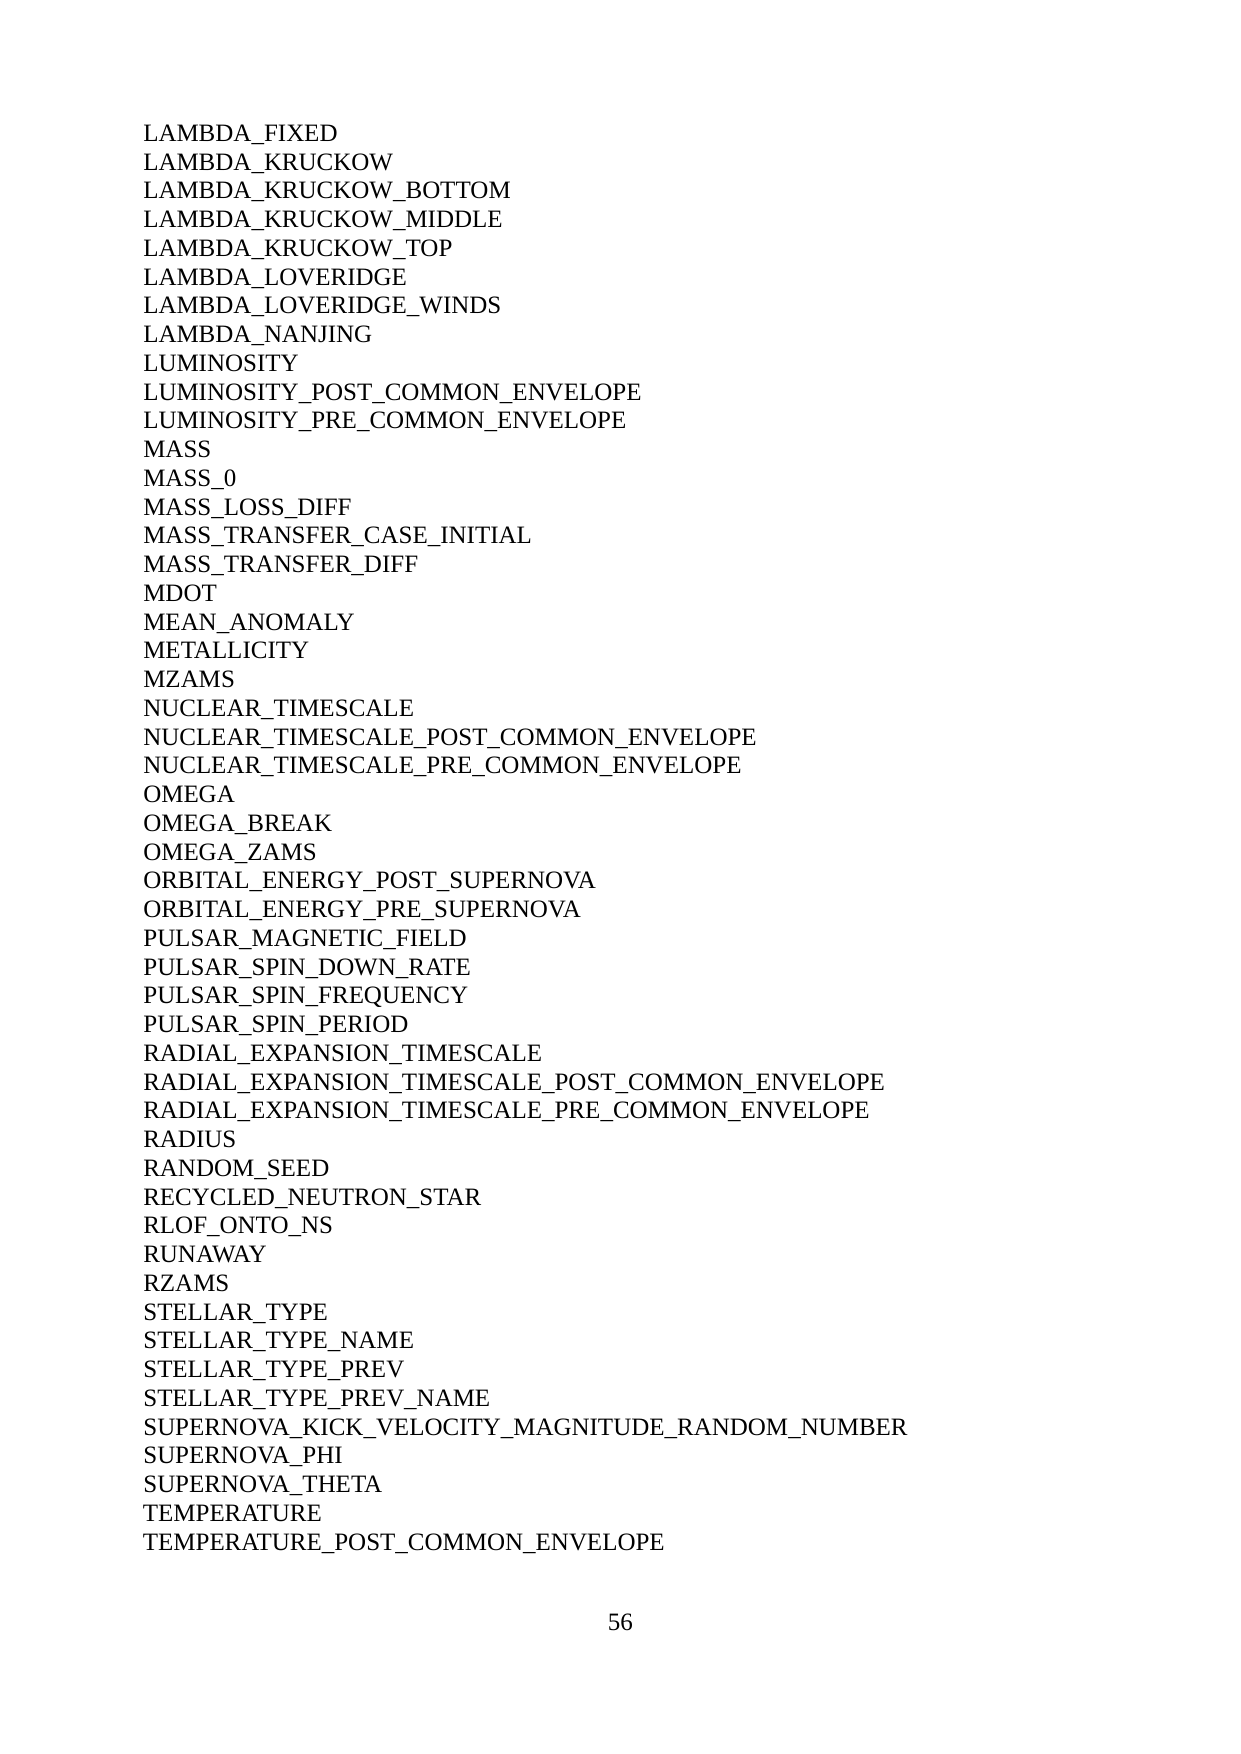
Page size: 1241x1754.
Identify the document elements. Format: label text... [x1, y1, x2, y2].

text RADIUS [118, 1124, 1122, 1153]
text RADIAL_EXPANSION_TIMESCALE_POST_COMMON_ENVELOPE [118, 1067, 1122, 1096]
text RECYCLED_NEUTRON_STAR [118, 1182, 1122, 1211]
text LAMBDA_KRUCKOW_MIDDLE [118, 204, 1122, 233]
text STELLAR_TYPE_PREV_NAME [118, 1383, 1122, 1412]
text ORBITAL_ENERGY_PRE_SUPERNOVA [118, 894, 1122, 923]
text PULSAR_SPIN_PERIOD [118, 1009, 1122, 1038]
text LAMBDA_LOVERIDGE_WINDS [118, 291, 1122, 319]
text MASS_TRANSFER_DIFF [118, 549, 1122, 578]
text SUPERNOVA_KICK_VELOCITY_MAGNITUDE_RANDOM_NUMBER [118, 1412, 1122, 1441]
text NUCLEAR_TIMESCALE [118, 693, 1122, 722]
text NUCLEAR_TIMESCALE_POST_COMMON_ENVELOPE [118, 722, 1122, 751]
text MZAMS [118, 664, 1122, 693]
text LUMINOSITY [118, 348, 1122, 377]
text TEMPERATURE [118, 1498, 1122, 1527]
text RLOF_ONTO_NS [118, 1211, 1122, 1239]
text LUMINOSITY_PRE_COMMON_ENVELOPE [118, 406, 1122, 434]
text LAMBDA_LOVERIDGE [118, 262, 1122, 291]
text RADIAL_EXPANSION_TIMESCALE [118, 1038, 1122, 1067]
text LAMBDA_NANJING [118, 319, 1122, 348]
text OMEGA_BREAK [118, 808, 1122, 837]
text RADIAL_EXPANSION_TIMESCALE_PRE_COMMON_ENVELOPE [118, 1096, 1122, 1124]
text SUPERNOVA_PHI [118, 1441, 1122, 1469]
text RANDOM_SEED [118, 1153, 1122, 1182]
text SUPERNOVA_THETA [118, 1469, 1122, 1498]
text RUNAWAY [118, 1239, 1122, 1268]
text ORBITAL_ENERGY_POST_SUPERNOVA [118, 866, 1122, 894]
text METALLICITY [118, 636, 1122, 664]
text TEMPERATURE_POST_COMMON_ENVELOPE [118, 1527, 1122, 1556]
text LAMBDA_FIXED [118, 118, 1122, 147]
text LAMBDA_KRUCKOW_BOTTOM [118, 176, 1122, 204]
text STELLAR_TYPE_PREV [118, 1354, 1122, 1383]
text LAMBDA_KRUCKOW [118, 147, 1122, 176]
text MEAN_ANOMALY [118, 607, 1122, 636]
text MASS_0 [118, 463, 1122, 492]
text STELLAR_TYPE_NAME [118, 1326, 1122, 1354]
text MASS_TRANSFER_CASE_INITIAL [118, 521, 1122, 549]
text MASS_LOSS_DIFF [118, 492, 1122, 521]
text PULSAR_SPIN_FREQUENCY [118, 981, 1122, 1009]
text MDOT [118, 578, 1122, 607]
text NUCLEAR_TIMESCALE_PRE_COMMON_ENVELOPE [118, 751, 1122, 779]
text LAMBDA_KRUCKOW_TOP [118, 233, 1122, 262]
text LUMINOSITY_POST_COMMON_ENVELOPE [118, 377, 1122, 406]
text MASS [118, 434, 1122, 463]
text OMEGA_ZAMS [118, 837, 1122, 866]
text PULSAR_MAGNETIC_FIELD [118, 923, 1122, 952]
text OMEGA [118, 779, 1122, 808]
text RZAMS [118, 1268, 1122, 1297]
text PULSAR_SPIN_DOWN_RATE [118, 952, 1122, 981]
text STELLAR_TYPE [118, 1297, 1122, 1326]
